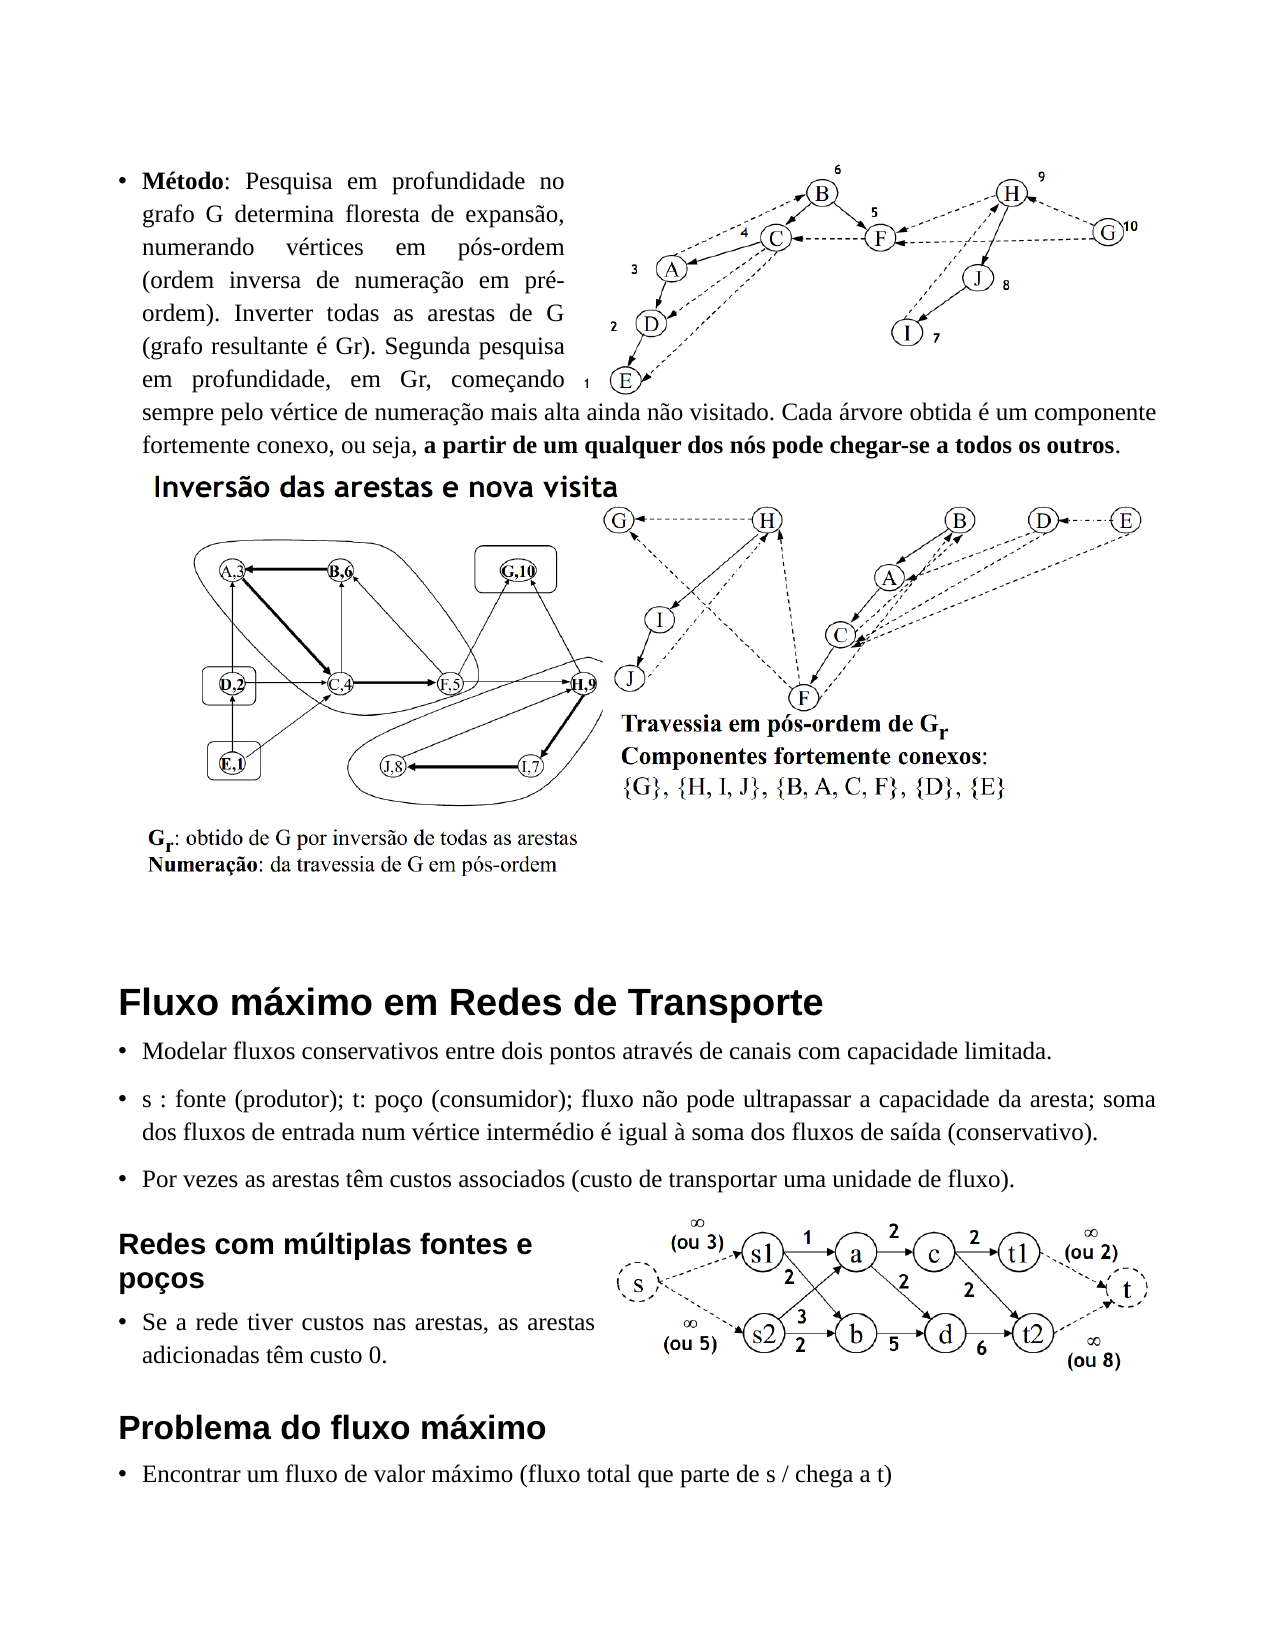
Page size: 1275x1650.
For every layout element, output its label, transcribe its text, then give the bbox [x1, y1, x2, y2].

subtitle Problema do fluxo máximo [118, 1408, 1157, 1447]
picture [145, 473, 1144, 899]
picture [613, 1214, 1150, 1372]
picture [582, 162, 1138, 395]
subtitle Redes com múltiplas fontes e poços [118, 1227, 613, 1294]
list Método: Pesquisa em profundidade no grafo G determina floresta de expansão, numerando vértices em pós-ordem (ordem inversa de numeração em pré-ordem). Inverter todas as arestas de G (grafo resultante é Gr). Segunda pesquisa em profundidade, em Gr, começando sempre pelo vértice de numeração mais alta ainda não visitado. Cada árvore obtida é um componente fortemente conexo, ou seja, a partir de um qualquer dos nós pode chegar-se a todos os outros. [118, 166, 1157, 459]
list Modelar fluxos conservativos entre dois pontos através de canais com capacidade limitada. [118, 1036, 1157, 1065]
list Se a rede tiver custos nas arestas, as arestas adicionadas têm custo 0. [118, 1307, 613, 1368]
list s : fonte (produtor); t: poço (consumidor); fluxo não pode ultrapassar a capacidade da aresta; soma dos fluxos de entrada num vértice intermédio é igual à soma dos fluxos de saída (conservativo). [118, 1084, 1157, 1146]
subtitle Fluxo máximo em Redes de Transporte [118, 980, 1157, 1024]
list Encontrar um fluxo de valor máximo (fluxo total que parte de s / chega a t) [118, 1459, 1157, 1488]
list Por vezes as arestas têm custos associados (custo de transportar uma unidade de fluxo). [118, 1164, 1157, 1193]
